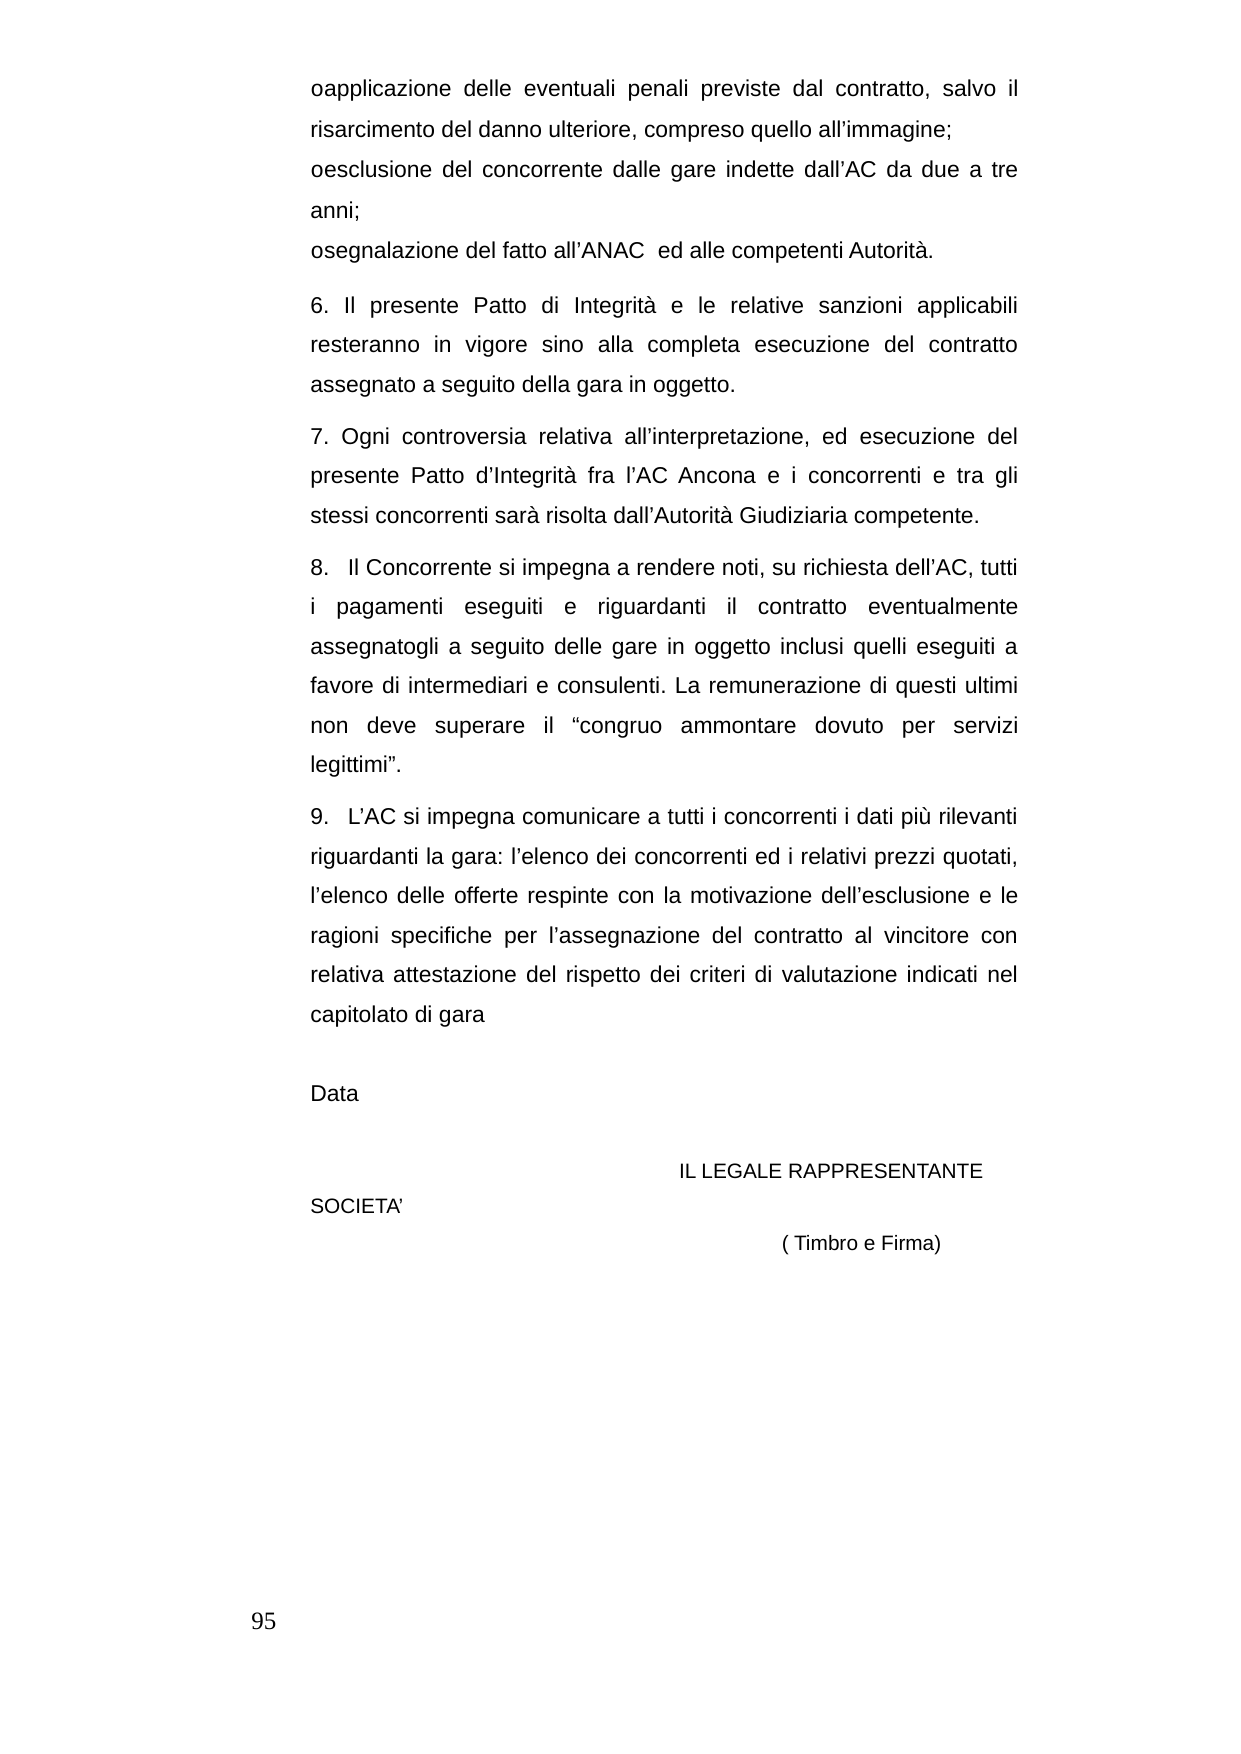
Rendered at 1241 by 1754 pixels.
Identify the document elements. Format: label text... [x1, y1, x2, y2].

list segnalazione del fatto all’ANAC ed alle competenti Autorità. [310, 237, 1019, 265]
text ( Timbro e Firma) [310, 1230, 1019, 1254]
list esclusione del concorrente dalle gare indette dall’AC da due a tre anni; [310, 156, 1019, 224]
text 7. Ogni controversia relativa all’interpretazione, ed esecuzione del presente Patto d’Integrità fra l’AC Ancona e i concorrenti e tra gli stessi concorrenti sarà risolta dall’Autorità Giudiziaria competente. [310, 423, 1019, 528]
text 9. L’AC si impegna comunicare a tutti i concorrenti i dati più rilevanti riguardanti la gara: l’elenco dei concorrenti ed i relativi prezzi quotati, l’elenco delle offerte respinte con la motivazione dell’esclusione e le ragioni specifiche per l’assegnazione del contratto al vincitore con relativa attestazione del rispetto dei criteri di valutazione indicati nel capitolato di gara [310, 803, 1019, 1027]
text 8. Il Concorrente si impegna a rendere noti, su richiesta dell’AC, tutti i pagamenti eseguiti e riguardanti il contratto eventualmente assegnatogli a seguito delle gare in oggetto inclusi quelli eseguiti a favore di intermediari e consulenti. La remunerazione di questi ultimi non deve superare il “congruo ammontare dovuto per servizi legittimi”. [310, 554, 1019, 777]
list applicazione delle eventuali penali previste dal contratto, salvo il risarcimento del danno ulteriore, compreso quello all’immagine; [310, 75, 1019, 143]
text 6. Il presente Patto di Integrità e le relative sanzioni applicabili resteranno in vigore sino alla completa esecuzione del contratto assegnato a seguito della gara in oggetto. [310, 292, 1019, 397]
text Data [310, 1079, 1019, 1106]
text IL LEGALE RAPPRESENTANTE SOCIETA’ [310, 1158, 1019, 1218]
